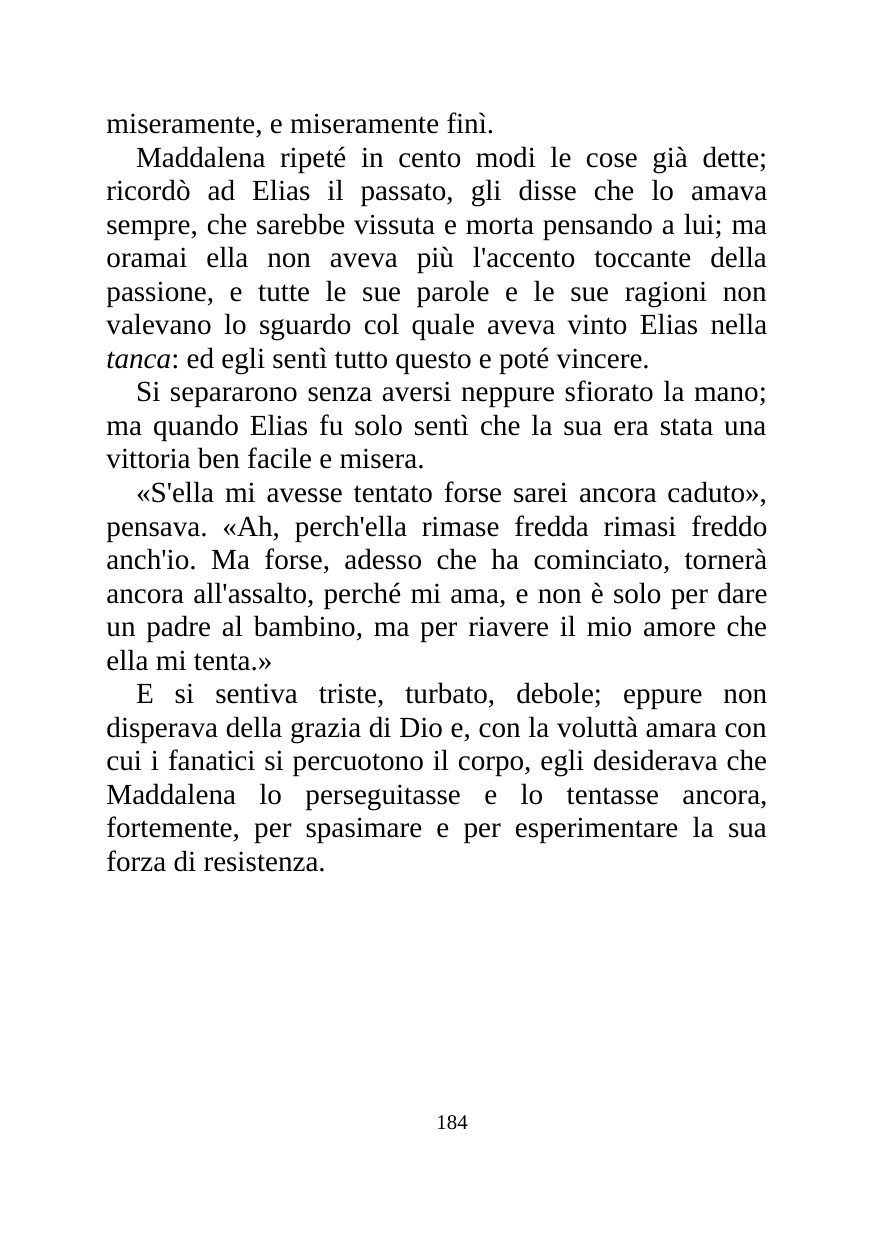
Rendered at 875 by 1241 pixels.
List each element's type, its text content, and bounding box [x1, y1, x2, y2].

text E si sentiva triste, turbato, debole; eppure non disperava della grazia di Dio e, con la voluttà amara con cui i fanatici si percuotono il corpo, egli desiderava che Maddalena lo perseguitasse e lo tentasse ancora, fortemente, per spasimare e per esperimentare la sua forza di resistenza. [106, 676, 768, 878]
text miseramente, e miseramente finì. [106, 106, 768, 140]
text Si separarono senza aversi neppure sfiorato la mano; ma quando Elias fu solo sentì che la sua era stata una vittoria ben facile e misera. [106, 374, 768, 475]
text Maddalena ripeté in cento modi le cose già dette; ricordò ad Elias il passato, gli disse che lo amava sempre, che sarebbe vissuta e morta pensando a lui; ma oramai ella non aveva più l'accento toccante della passione, e tutte le sue parole e le sue ragioni non valevano lo sguardo col quale aveva vinto Elias nella tanca: ed egli sentì tutto questo e poté vincere. [106, 140, 768, 374]
text «S'ella mi avesse tentato forse sarei ancora caduto», pensava. «Ah, perch'ella rimase fredda rimasi freddo anch'io. Ma forse, adesso che ha cominciato, tornerà ancora all'assalto, perché mi ama, e non è solo per dare un padre al bambino, ma per riavere il mio amore che ella mi tenta.» [106, 475, 768, 676]
